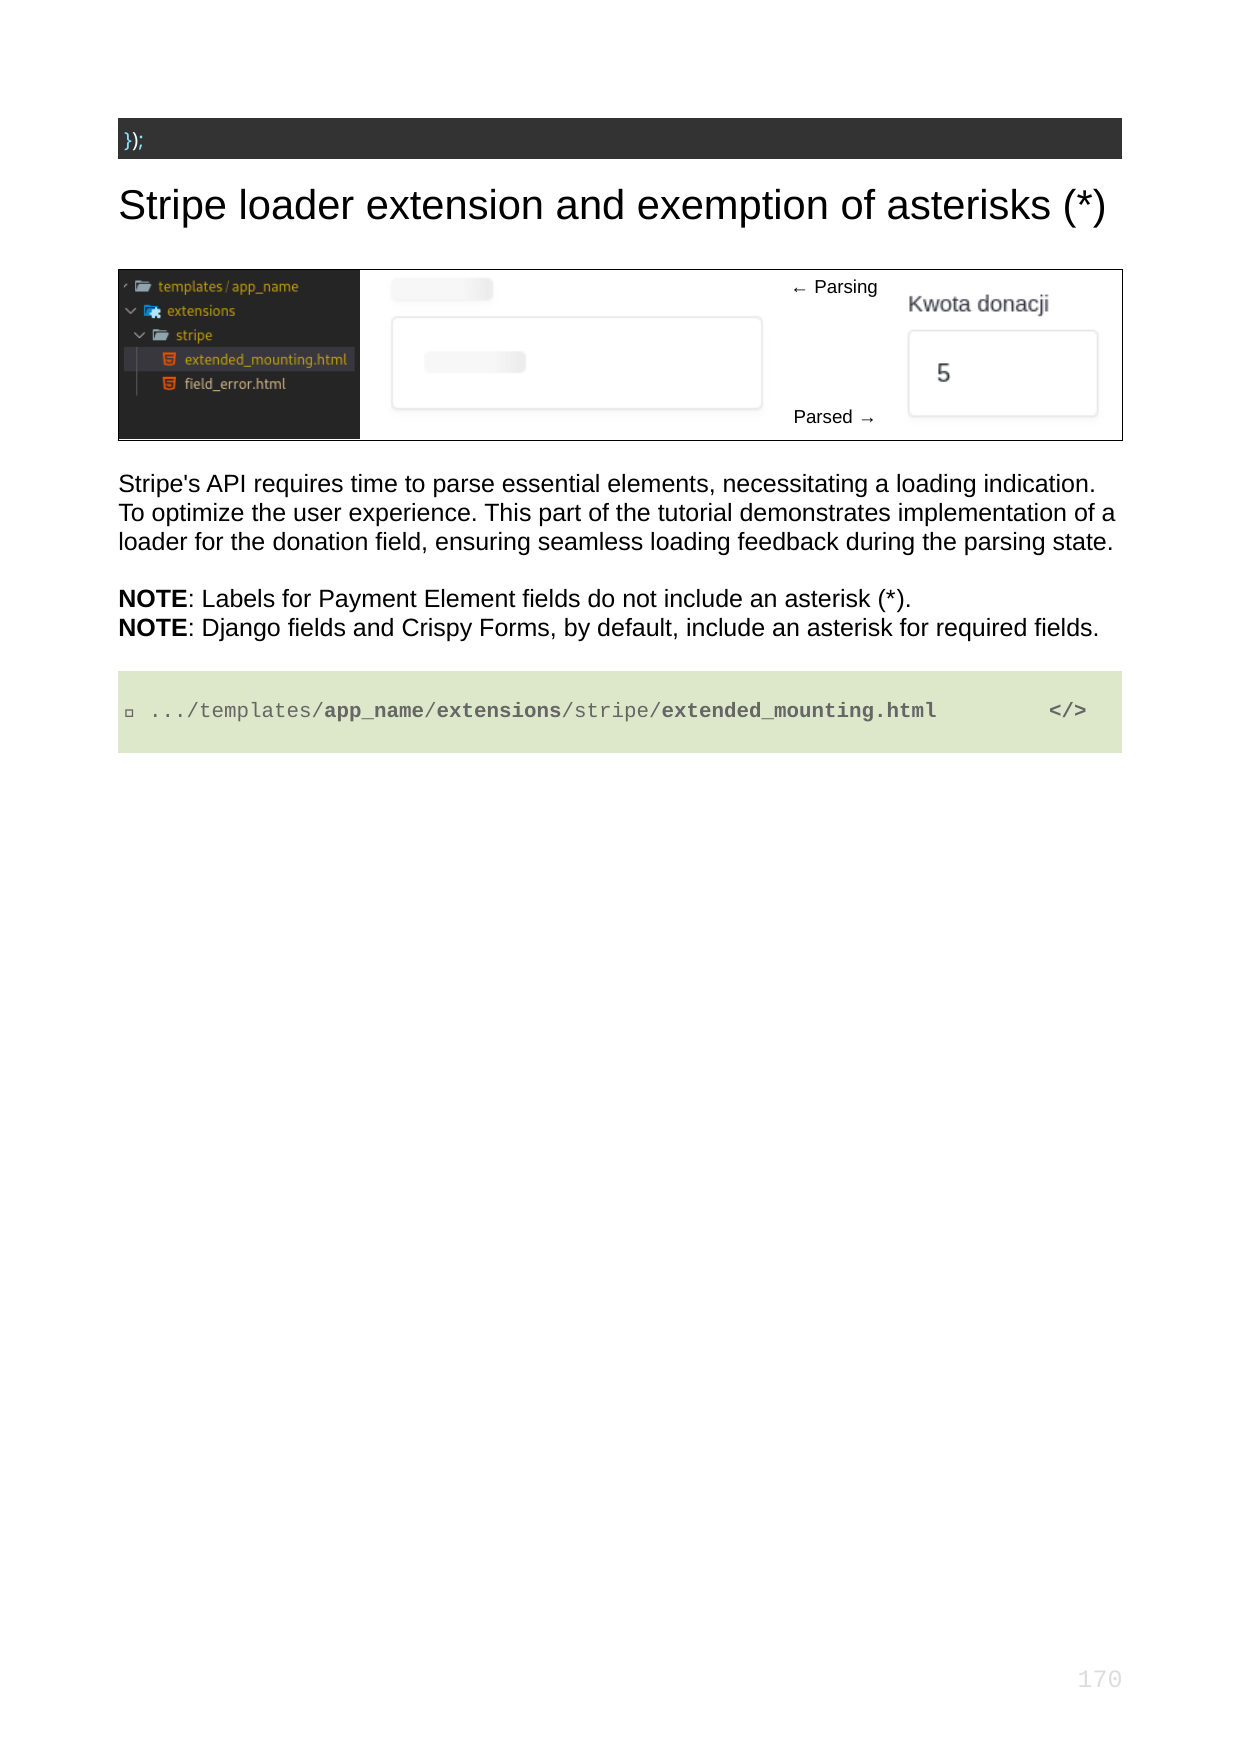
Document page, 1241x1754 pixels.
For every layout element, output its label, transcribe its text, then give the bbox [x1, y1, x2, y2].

table_header [360, 270, 779, 439]
text NOTE: Labels for Payment Element fields do not include an asterisk (*). [118, 584, 1122, 613]
table_header [119, 270, 360, 439]
table_header ← Parsing Parsed → [779, 270, 887, 439]
picture [123, 276, 355, 399]
text Stripe's API requires time to parse essential elements, necessitating a loading indication. To optimize the user experience. This part of the tutorial demonstrates implementation of a loader for the donation field, ensuring seamless loading feedback during the parsing state. [118, 469, 1122, 556]
text NOTE: Django fields and Crispy Forms, by default, include an asterisk for required fields. [118, 613, 1122, 642]
table_header [888, 270, 1122, 439]
picture [379, 276, 774, 425]
picture [893, 276, 1117, 434]
table_header }); [118, 118, 1122, 159]
table_header 📝 .../templates/app_name/extensions/stripe/extended_mounting.html </> [118, 671, 1122, 753]
subtitle Stripe loader extension and exemption of asterisks (*) [118, 180, 1122, 228]
